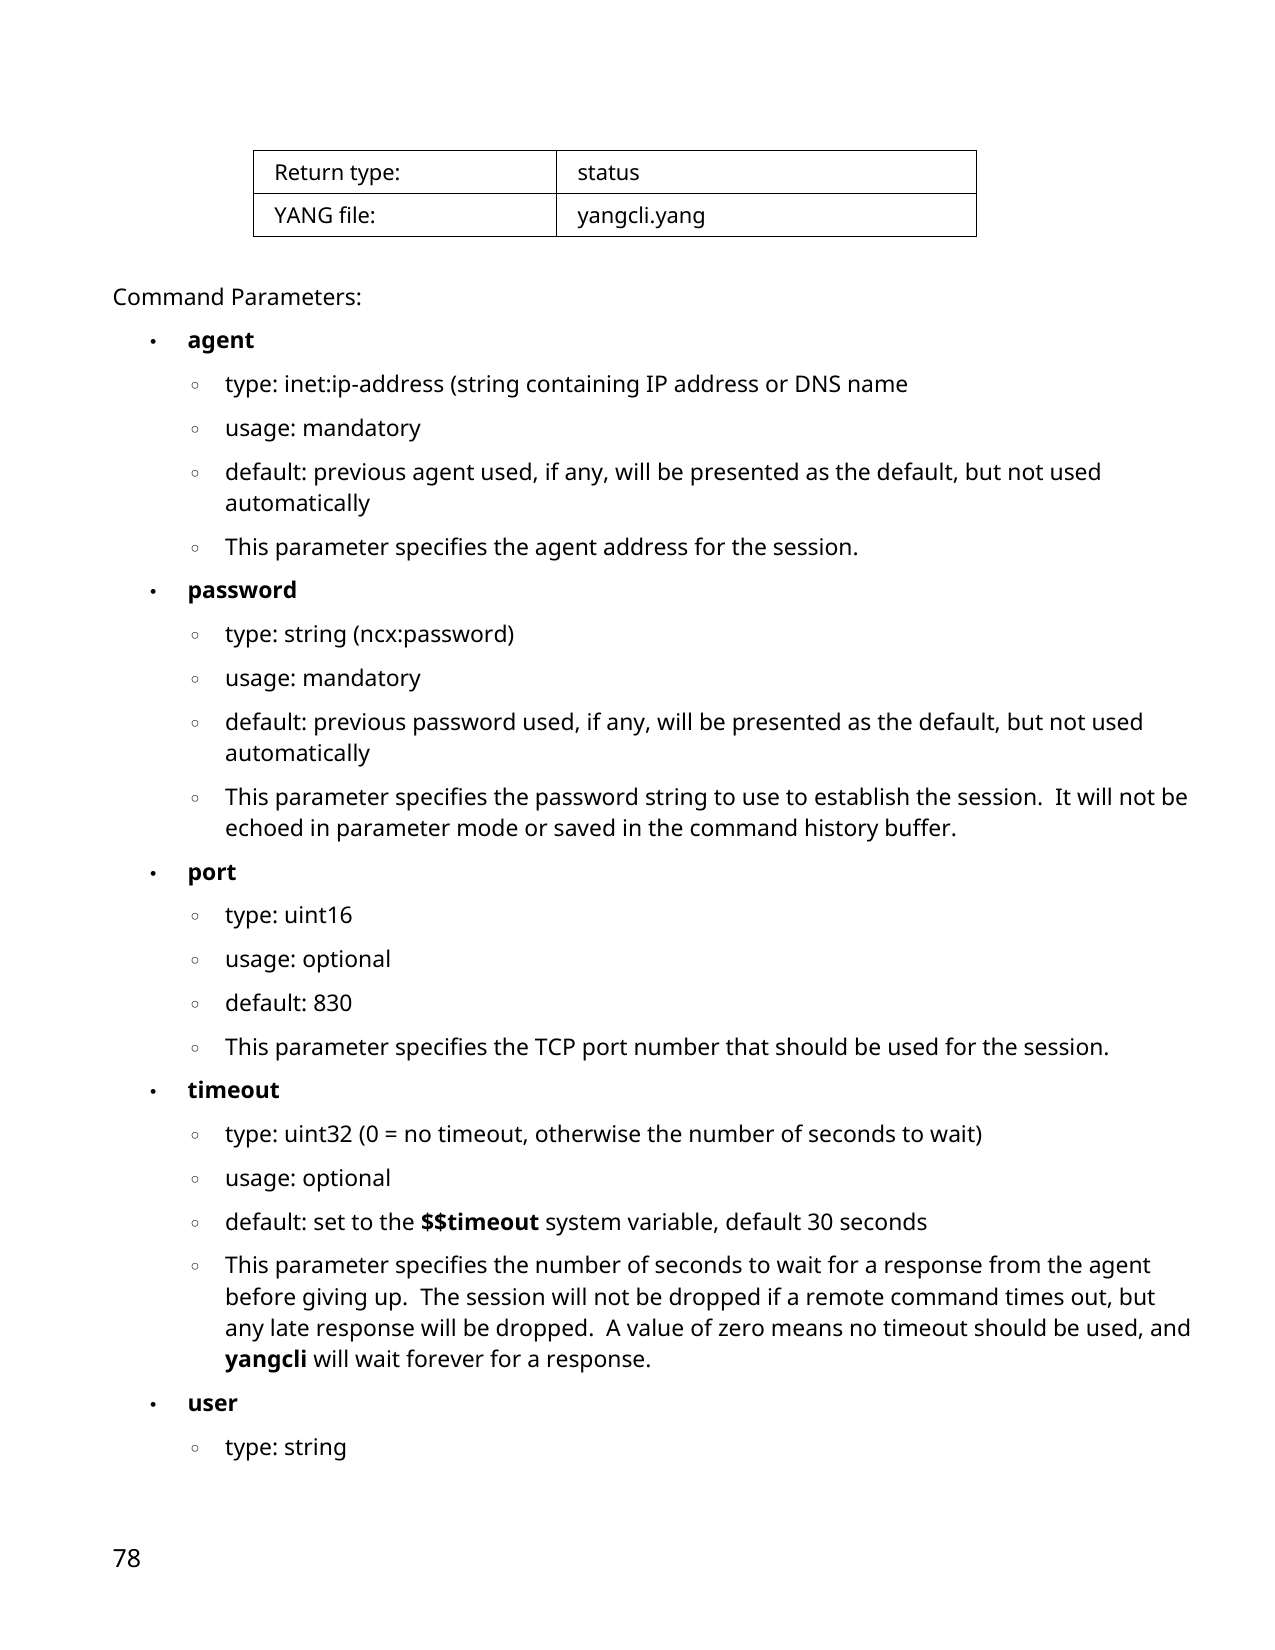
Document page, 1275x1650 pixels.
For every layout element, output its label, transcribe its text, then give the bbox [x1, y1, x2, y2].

table_cell Return type: [254, 151, 556, 193]
list type: string [187, 1431, 1200, 1462]
list default: previous password used, if any, will be presented as the default, but not used automatically [187, 706, 1200, 768]
list type: uint32 (0 = no timeout, otherwise the number of seconds to wait) [187, 1118, 1200, 1149]
list This parameter specifies the password string to use to establish the session. It will not be echoed in parameter mode or saved in the command history buffer. [187, 781, 1200, 843]
list type: string (ncx:password) [187, 618, 1200, 649]
list port [150, 856, 1200, 887]
list timeout [150, 1074, 1200, 1106]
list default: previous agent used, if any, will be presented as the default, but not used automatically [187, 456, 1200, 518]
table_cell yangcli.yang [557, 194, 976, 236]
list This parameter specifies the agent address for the session. [187, 531, 1200, 562]
list type: inet:ip-address (string containing IP address or DNS name [187, 368, 1200, 399]
table_cell status [557, 151, 976, 193]
list type: uint16 [187, 899, 1200, 931]
table_cell YANG file: [254, 194, 556, 236]
list default: set to the $$timeout system variable, default 30 seconds [187, 1206, 1200, 1237]
list usage: optional [187, 943, 1200, 974]
list This parameter specifies the number of seconds to wait for a response from the agent before giving up. The session will not be dropped if a remote command times out, but any late response will be dropped. A value of zero means no timeout should be used, and yangcli will wait forever for a response. [187, 1249, 1200, 1374]
list user [150, 1387, 1200, 1418]
list usage: mandatory [187, 412, 1200, 443]
text Command Parameters: [112, 281, 1200, 312]
list agent [150, 324, 1200, 356]
list usage: mandatory [187, 662, 1200, 693]
list usage: optional [187, 1162, 1200, 1193]
list password [150, 574, 1200, 606]
list This parameter specifies the TCP port number that should be used for the session. [187, 1031, 1200, 1062]
list default: 830 [187, 987, 1200, 1018]
